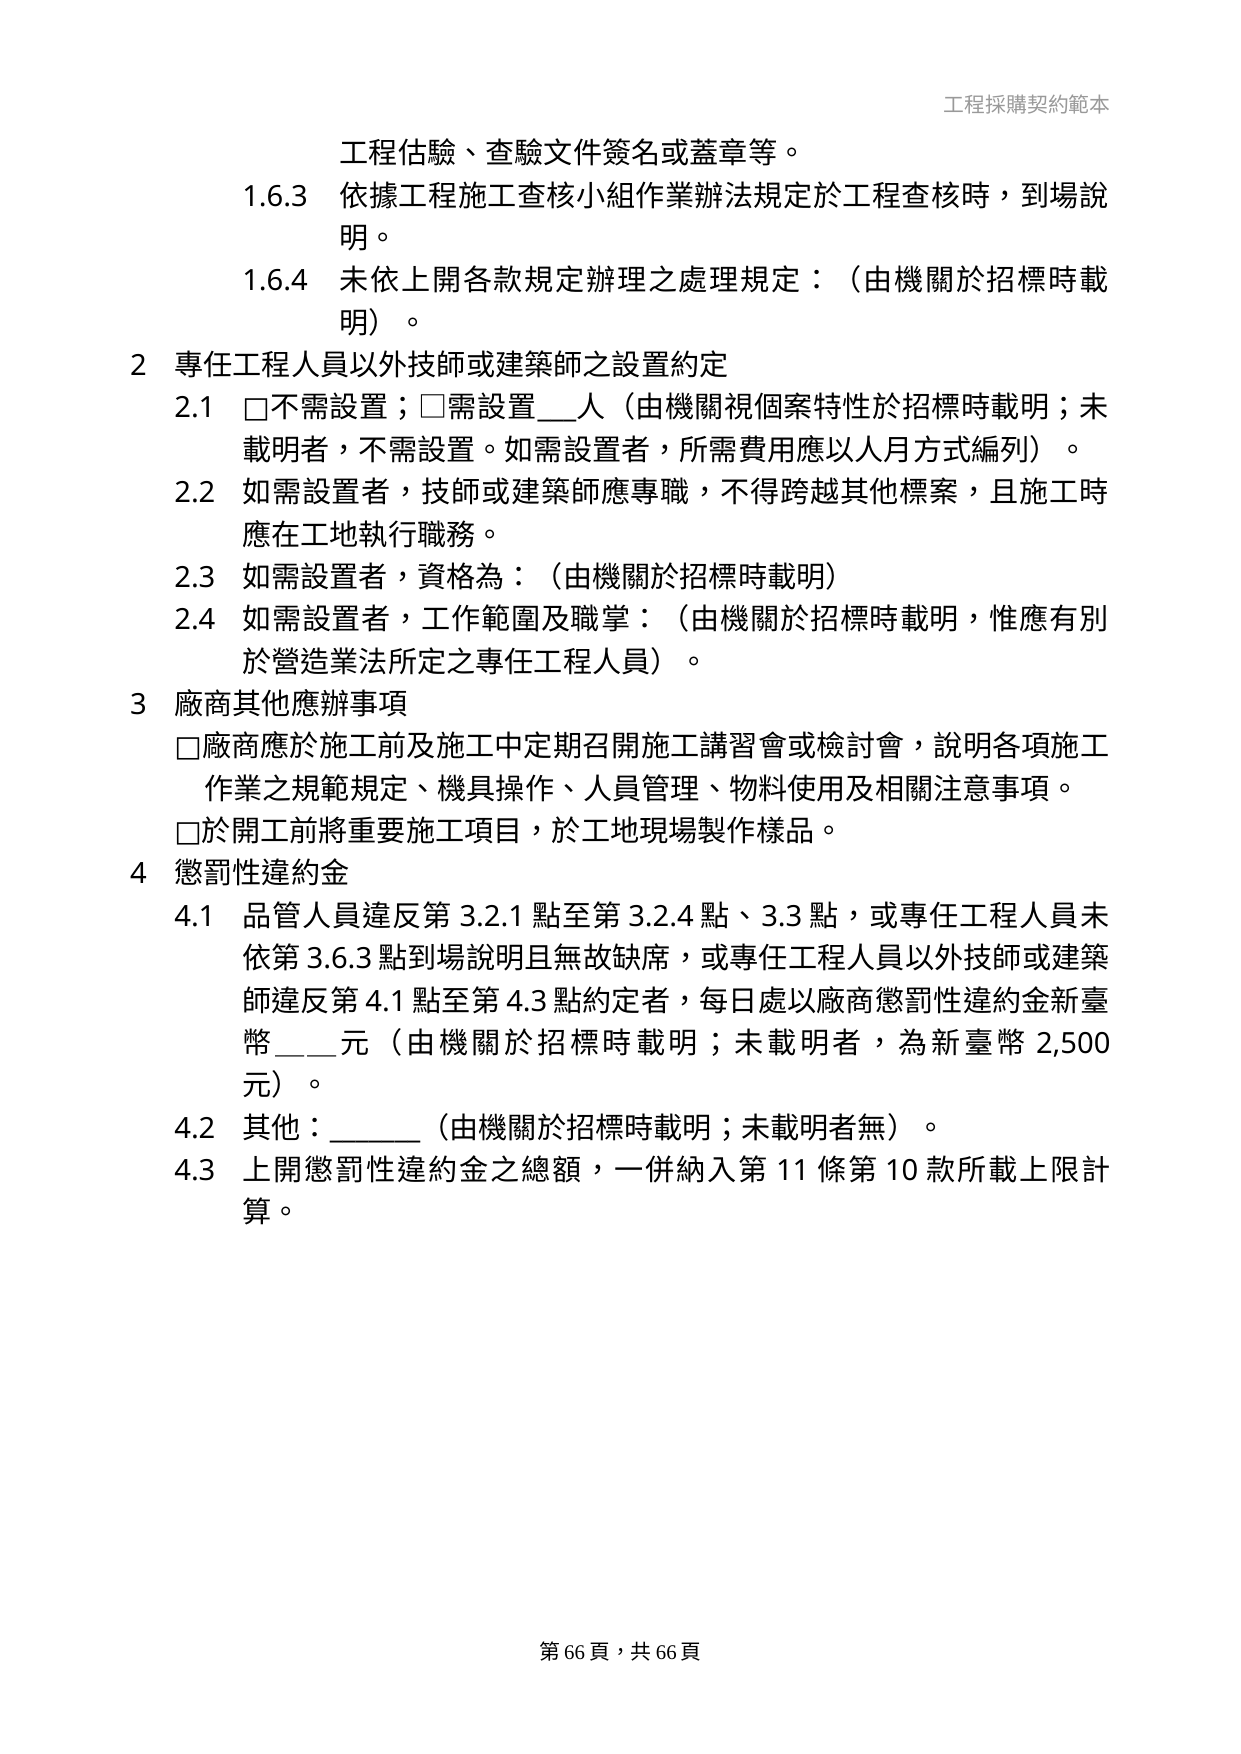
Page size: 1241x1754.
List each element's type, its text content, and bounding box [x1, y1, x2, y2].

list 專任工程人員以外技師或建築師之設置約定 [130, 342, 1110, 384]
list 廠商其他應辦事項 [130, 680, 1110, 723]
text □廠商應於施工前及施工中定期召開施工講習會或檢討會，說明各項施工作業之規範規定、機具操作、人員管理、物料使用及相關注意事項。 [174, 723, 1110, 807]
list 其他：_______（由機關於招標時載明；未載明者無）。 [174, 1104, 1110, 1147]
list 如需設置者，資格為：（由機關於招標時載明） [174, 553, 1110, 596]
list 工程估驗、查驗文件簽名或蓋章等。 [242, 130, 1110, 172]
list 如需設置者，工作範圍及職掌：（由機關於招標時載明，惟應有別於營造業法所定之專任工程人員）。 [174, 596, 1110, 680]
list 懲罰性違約金 [130, 850, 1110, 892]
list 未依上開各款規定辦理之處理規定：（由機關於招標時載明）。 [242, 257, 1110, 342]
list □不需設置；□需設置___人（由機關視個案特性於招標時載明；未載明者，不需設置。如需設置者，所需費用應以人月方式編列）。 [174, 384, 1110, 469]
list 品管人員違反第3.2.1點至第3.2.4點、3.3點，或專任工程人員未依第3.6.3點到場說明且無故缺席，或專任工程人員以外技師或建築師違反第4.1點至第4.3點約定者，每日處以廠商懲罰性違約金新臺幣＿＿元（由機關於招標時載明；未載明者，為新臺幣2,500元）。 [174, 892, 1110, 1104]
text □於開工前將重要施工項目，於工地現場製作樣品。 [174, 807, 1110, 850]
list 上開懲罰性違約金之總額，一併納入第11條第10款所載上限計算。 [174, 1147, 1110, 1231]
list 如需設置者，技師或建築師應專職，不得跨越其他標案，且施工時應在工地執行職務。 [174, 469, 1110, 553]
list 依據工程施工查核小組作業辦法規定於工程查核時，到場說明。 [242, 172, 1110, 257]
